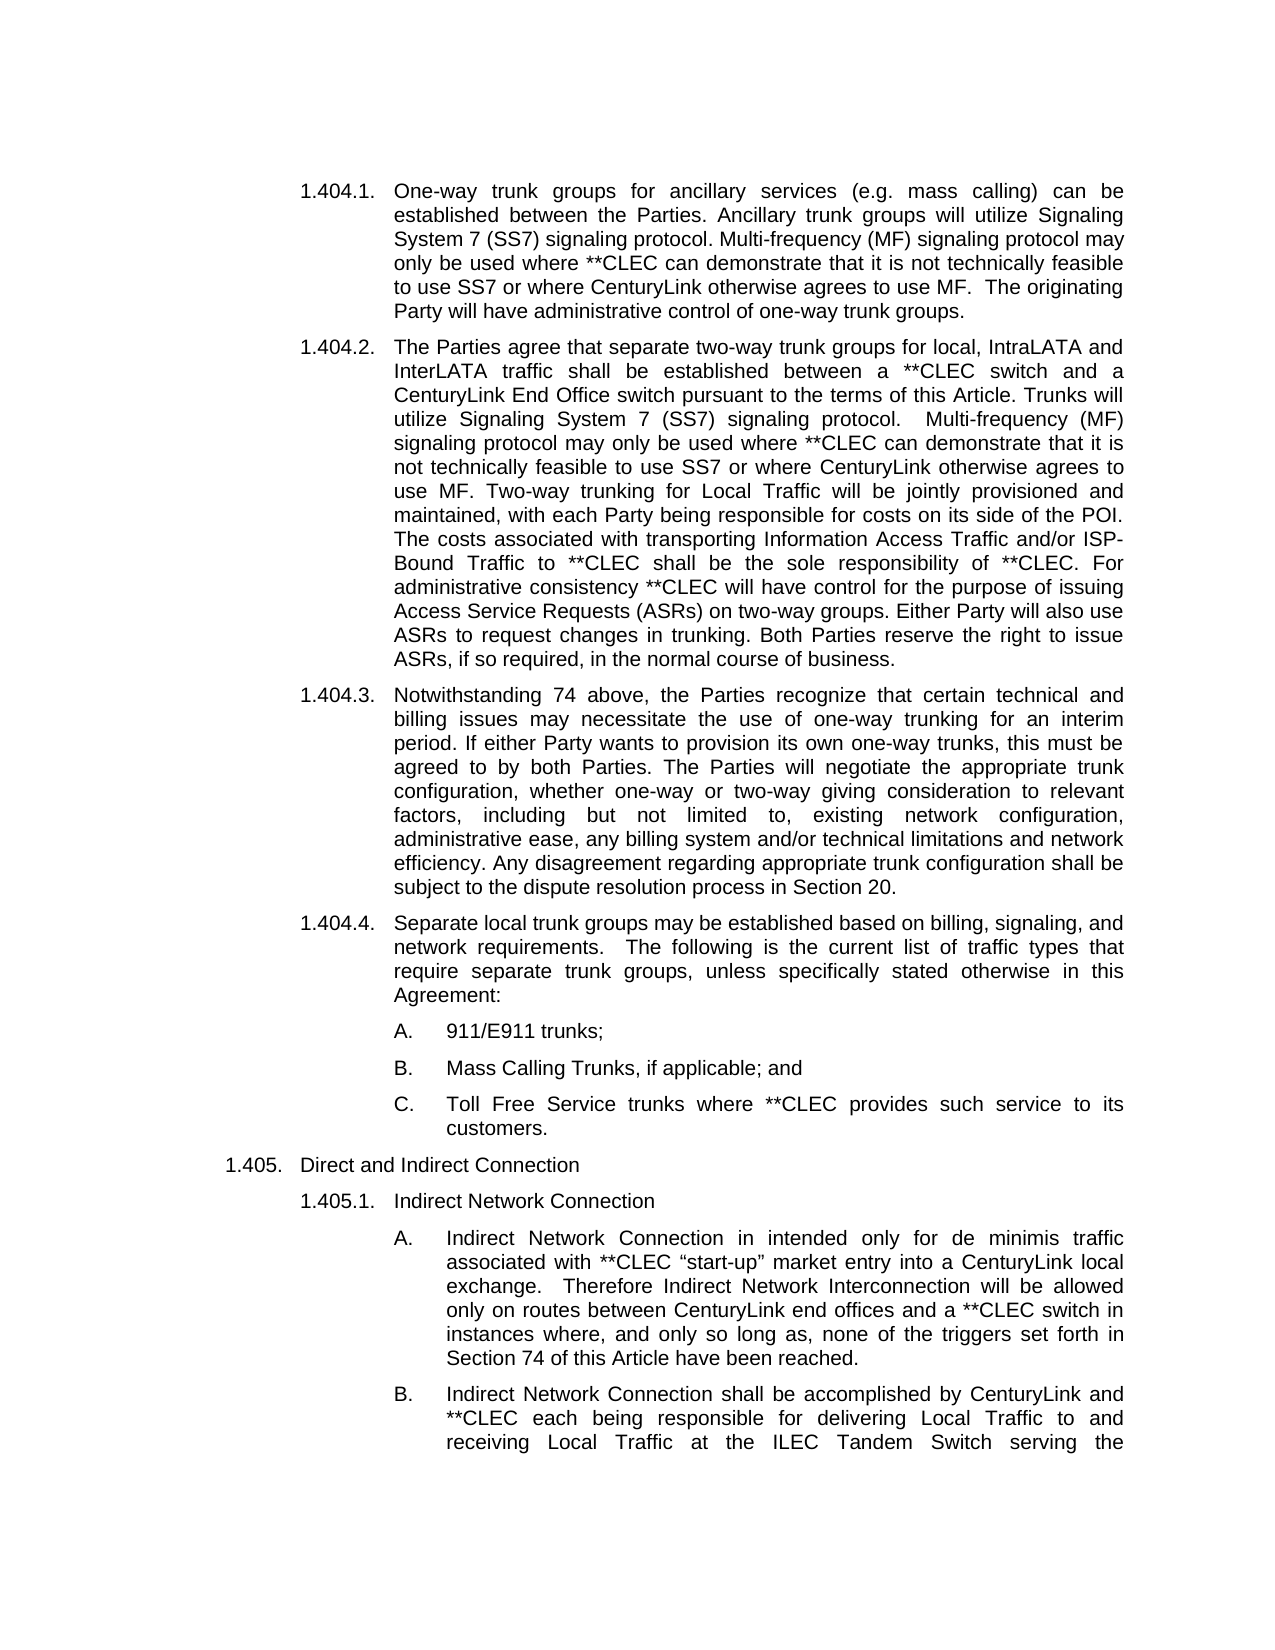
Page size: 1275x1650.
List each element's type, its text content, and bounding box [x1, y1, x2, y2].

list Indirect Network Connection shall be accomplished by CenturyLink and **CLEC each being responsible for delivering Local Traffic to and receiving Local Traffic at the ILEC Tandem Switch serving the [394, 1382, 1125, 1454]
list Toll Free Service trunks where **CLEC provides such service to its customers. [394, 1092, 1125, 1140]
list Indirect Network Connection in intended only for de minimis traffic associated with **CLEC “start-up” market entry into a CenturyLink local exchange. Therefore Indirect Network Interconnection will be allowed only on routes between CenturyLink end offices and a **CLEC switch in instances where, and only so long as, none of the triggers set forth in Section 74 of this Article have been reached. [394, 1226, 1125, 1369]
list Mass Calling Trunks, if applicable; and [394, 1056, 1125, 1080]
list Direct and Indirect Connection [225, 1153, 1125, 1177]
list Separate local trunk groups may be established based on billing, signaling, and network requirements. The following is the current list of traffic types that require separate trunk groups, unless specifically stated otherwise in this Agreement: [300, 911, 1125, 1007]
list One-way trunk groups for ancillary services (e.g. mass calling) can be established between the Parties. Ancillary trunk groups will utilize Signaling System 7 (SS7) signaling protocol. Multi-frequency (MF) signaling protocol may only be used where **CLEC can demonstrate that it is not technically feasible to use SS7 or where CenturyLink otherwise agrees to use MF. The originating Party will have administrative control of one-way trunk groups. [300, 179, 1125, 322]
list The Parties agree that separate two-way trunk groups for local, IntraLATA and InterLATA traffic shall be established between a **CLEC switch and a CenturyLink End Office switch pursuant to the terms of this Article. Trunks will utilize Signaling System 7 (SS7) signaling protocol. Multi-frequency (MF) signaling protocol may only be used where **CLEC can demonstrate that it is not technically feasible to use SS7 or where CenturyLink otherwise agrees to use MF. Two-way trunking for Local Traffic will be jointly provisioned and maintained, with each Party being responsible for costs on its side of the POI. The costs associated with transporting Information Access Traffic and/or ISP-Bound Traffic to **CLEC shall be the sole responsibility of **CLEC. For administrative consistency **CLEC will have control for the purpose of issuing Access Service Requests (ASRs) on two-way groups. Either Party will also use ASRs to request changes in trunking. Both Parties reserve the right to issue ASRs, if so required, in the normal course of business. [300, 335, 1125, 670]
list 911/E911 trunks; [394, 1019, 1125, 1043]
list Indirect Network Connection [300, 1189, 1125, 1213]
list Notwithstanding 74 above, the Parties recognize that certain technical and billing issues may necessitate the use of one-way trunking for an interim period. If either Party wants to provision its own one-way trunks, this must be agreed to by both Parties. The Parties will negotiate the appropriate trunk configuration, whether one-way or two-way giving consideration to relevant factors, including but not limited to, existing network configuration, administrative ease, any billing system and/or technical limitations and network efficiency. Any disagreement regarding appropriate trunk configuration shall be subject to the dispute resolution process in Section 20. [300, 683, 1125, 898]
